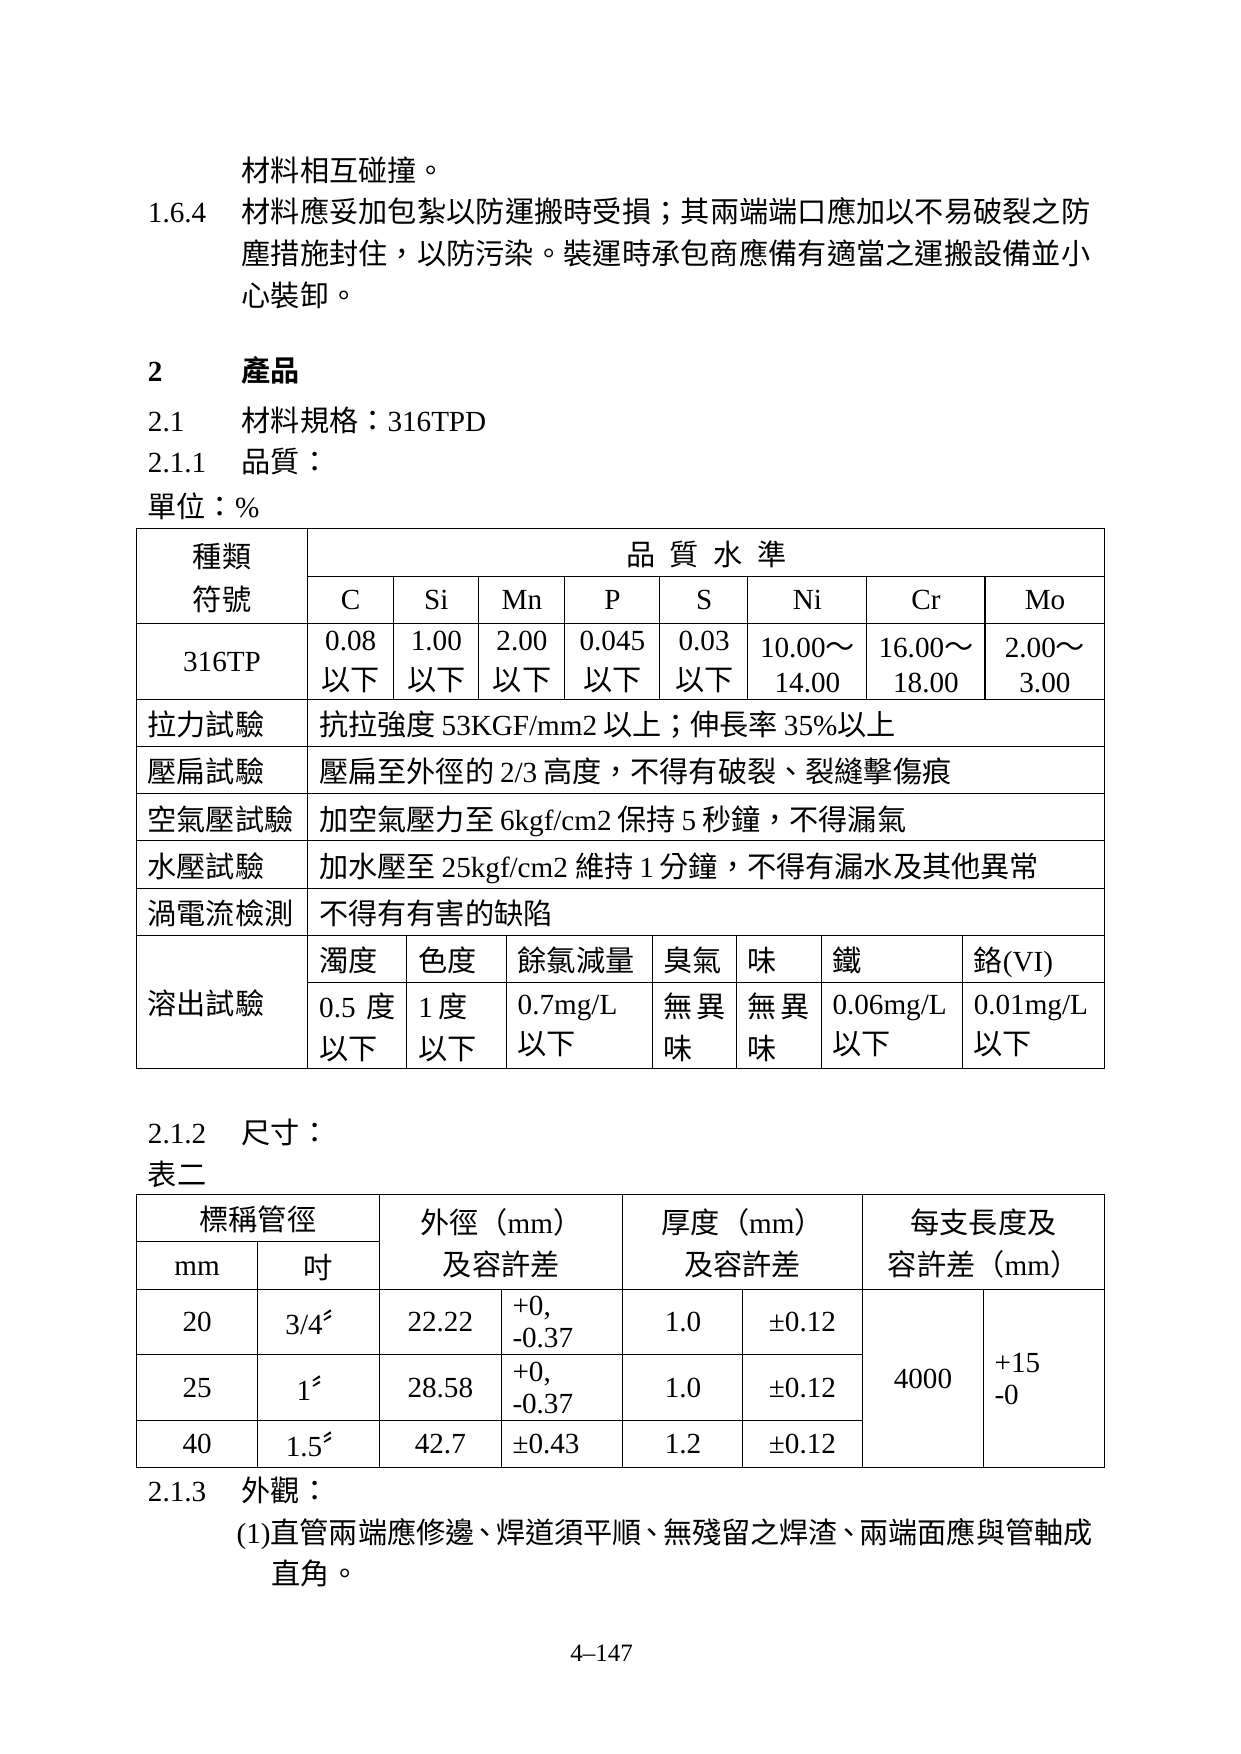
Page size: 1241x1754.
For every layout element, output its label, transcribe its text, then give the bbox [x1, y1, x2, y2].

table_cell 拉力試驗 [137, 700, 307, 746]
table_cell mm [137, 1242, 257, 1288]
table_cell 1.00以下 [394, 624, 478, 698]
table_header 標稱管徑 [137, 1195, 379, 1241]
text 2.1.1 品質： [148, 439, 1092, 481]
table_cell 25 [137, 1355, 257, 1420]
table_cell 0.03以下 [660, 624, 747, 698]
table_cell Si [394, 577, 478, 623]
table_cell 無異味 [737, 983, 821, 1068]
table_cell 溶出試驗 [137, 936, 307, 1068]
table_cell Mn [479, 577, 564, 623]
table_cell ±0.12 [743, 1421, 862, 1467]
table_cell 1度 以下 [407, 983, 506, 1068]
table_cell 1〞 [258, 1355, 379, 1420]
table_header 厚度（mm） 及容許差 [623, 1195, 862, 1288]
text (1)直管兩端應修邊、焊道須平順、無殘留之焊渣、兩端面應與管軸成直角。 [236, 1510, 1092, 1593]
table_cell +0, -0.37 [502, 1290, 622, 1354]
table_cell 40 [137, 1421, 257, 1467]
table_cell 味 [737, 936, 821, 982]
table_cell 渦電流檢測 [137, 889, 307, 935]
table_cell 加水壓至25kgf/cm2 維持1分鐘，不得有漏水及其他異常 [308, 841, 1104, 888]
table_cell S [660, 577, 747, 623]
table_cell ±0.12 [743, 1355, 862, 1420]
table_cell C [308, 577, 393, 623]
table_cell 1.0 [623, 1290, 742, 1354]
table_cell 316TP [137, 624, 307, 698]
table_cell 0.08以下 [308, 624, 393, 698]
table_cell ±0.43 [502, 1421, 622, 1467]
table_cell 不得有有害的缺陷 [308, 889, 1104, 935]
text 表二 [148, 1152, 1092, 1194]
table_cell ±0.12 [743, 1290, 862, 1354]
table_cell Mo [986, 577, 1104, 623]
table_header 單位：% [136, 481, 1104, 528]
table_cell 42.7 [380, 1421, 501, 1467]
table_cell 0.045 以下 [565, 624, 659, 698]
text 1.6.4 材料應妥加包紮以防運搬時受損；其兩端端口應加以不易破裂之防塵措施封住，以防污染。裝運時承包商應備有適當之運搬設備並小心裝卸。 [148, 189, 1092, 314]
table_header 外徑（mm） 及容許差 [380, 1195, 622, 1288]
table_cell 1.5〞 [258, 1421, 379, 1467]
table_cell +0, -0.37 [502, 1355, 622, 1420]
text 2.1.2 尺寸： [148, 1111, 1092, 1152]
table_cell 4000 [863, 1290, 983, 1467]
text 2 產品 [148, 314, 1092, 398]
text 2.1.3 外觀： [148, 1468, 1092, 1510]
table_cell 0.06mg/L 以下 [822, 983, 962, 1068]
table_cell 1.2 [623, 1421, 742, 1467]
table_cell Ni [748, 577, 866, 623]
table_cell 壓扁至外徑的2/3高度，不得有破裂、裂縫擊傷痕 [308, 747, 1104, 793]
table_cell +15 -0 [984, 1290, 1104, 1467]
table_cell 品 質 水 準 [308, 529, 1104, 576]
table_cell 濁度 [308, 936, 406, 982]
table_cell 22.22 [380, 1290, 501, 1354]
table_header 每支長度及 容許差（mm） [863, 1195, 1104, 1288]
table_cell 餘氯減量 [507, 936, 652, 982]
table_cell 10.00～14.00 [748, 624, 866, 698]
table_cell 無異味 [653, 983, 736, 1068]
table_cell 2.00以下 [479, 624, 564, 698]
table_cell 臭氣 [653, 936, 736, 982]
table_cell 0.5度以下 [308, 983, 406, 1068]
text 材料相互碰撞。 [148, 148, 1092, 189]
text 2.1 材料規格：316TPD [148, 398, 1092, 439]
table_cell 水壓試驗 [137, 841, 307, 888]
table_cell 0.01mg/L 以下 [963, 983, 1104, 1068]
table_cell 鐵 [822, 936, 962, 982]
table_cell 2.00～ 3.00 [986, 624, 1104, 698]
table_cell 空氣壓試驗 [137, 794, 307, 840]
table_cell 壓扁試驗 [137, 747, 307, 793]
table_cell 鉻(VI) [963, 936, 1104, 982]
table_cell 種類 符號 [137, 529, 307, 623]
table_cell 抗拉強度53KGF/mm2以上；伸長率35%以上 [308, 700, 1104, 746]
table_cell 20 [137, 1290, 257, 1354]
table_cell 色度 [407, 936, 506, 982]
table_cell 16.00～ 18.00 [867, 624, 984, 698]
table_cell P [565, 577, 659, 623]
table_cell 1.0 [623, 1355, 742, 1420]
table_cell 3/4〞 [258, 1290, 379, 1354]
table_cell 28.58 [380, 1355, 501, 1420]
table_cell 0.7mg/L 以下 [507, 983, 652, 1068]
table_cell 吋 [258, 1242, 379, 1288]
table_cell 加空氣壓力至6kgf/cm2保持5秒鐘，不得漏氣 [308, 794, 1104, 840]
table_cell Cr [867, 577, 984, 623]
